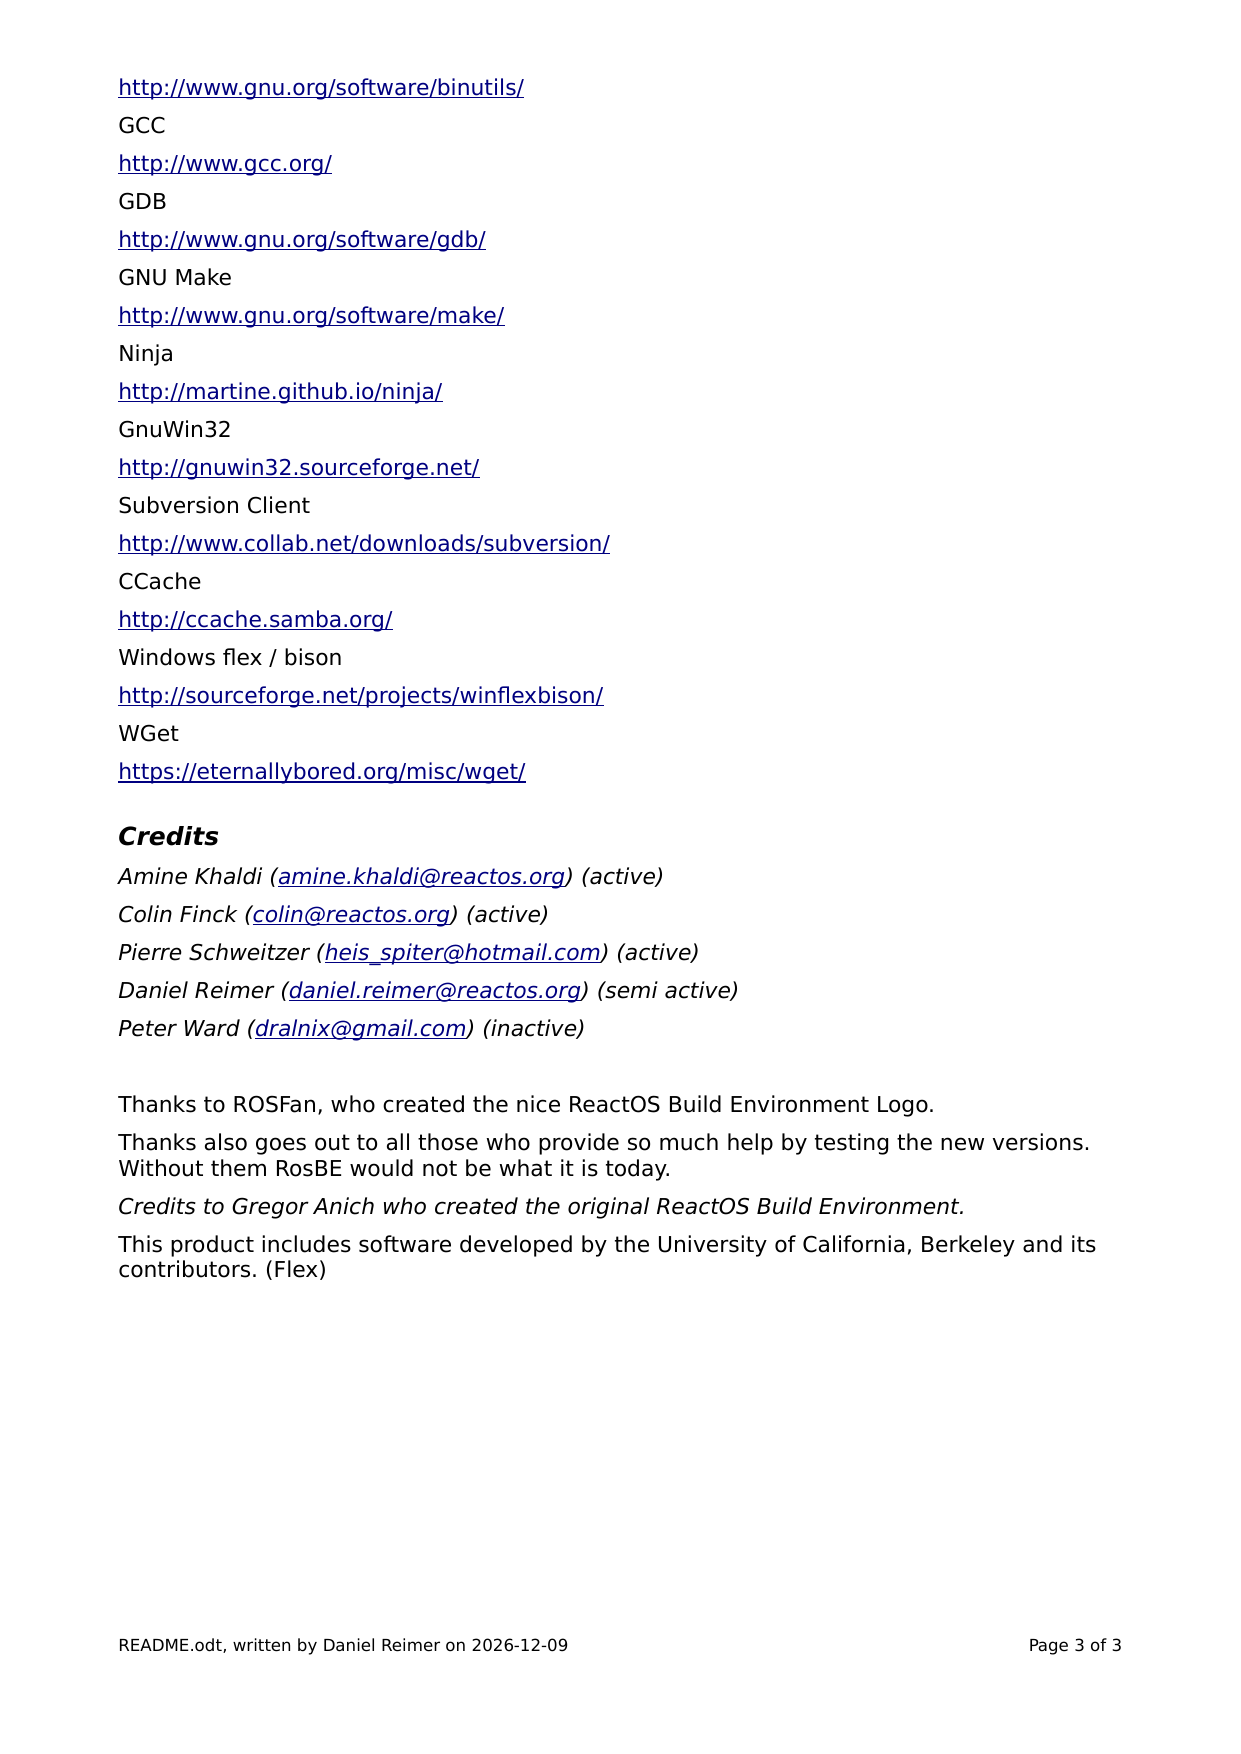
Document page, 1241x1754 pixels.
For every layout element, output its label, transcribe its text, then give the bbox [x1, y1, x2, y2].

text Daniel Reimer (daniel.reimer@reactos.org) (semi active) [118, 978, 1122, 1004]
text Colin Finck (colin@reactos.org) (active) [118, 902, 1122, 928]
text GNU Make [118, 265, 1122, 291]
text Credits to Gregor Anich who created the original ReactOS Build Environment. [118, 1194, 1122, 1219]
subtitle Credits [118, 822, 1122, 852]
text This product includes software developed by the University of California, Berkeley and its contributors. (Flex) [118, 1232, 1122, 1283]
text http://sourceforge.net/projects/winflexbison/ [118, 683, 1122, 709]
text GCC [118, 113, 1122, 138]
text http://www.gcc.org/ [118, 151, 1122, 177]
text Thanks to ROSFan, who created the nice ReactOS Build Environment Logo. [118, 1092, 1122, 1118]
text https://eternallybored.org/misc/wget/ [118, 759, 1122, 785]
text Pierre Schweitzer (heis_spiter@hotmail.com) (active) [118, 940, 1122, 966]
text Windows flex / bison [118, 645, 1122, 671]
text http://gnuwin32.sourceforge.net/ [118, 455, 1122, 481]
text Thanks also goes out to all those who provide so much help by testing the new versions. Without them RosBE would not be what it is today. [118, 1130, 1122, 1181]
text GnuWin32 [118, 417, 1122, 443]
text http://www.collab.net/downloads/subversion/ [118, 531, 1122, 557]
text Amine Khaldi (amine.khaldi@reactos.org) (active) [118, 864, 1122, 889]
text Ninja [118, 341, 1122, 367]
text http://ccache.samba.org/ [118, 607, 1122, 633]
text WGet [118, 721, 1122, 747]
text CCache [118, 569, 1122, 595]
text http://martine.github.io/ninja/ [118, 379, 1122, 405]
text Subversion Client [118, 493, 1122, 519]
text http://www.gnu.org/software/make/ [118, 303, 1122, 329]
text http://www.gnu.org/software/binutils/ [118, 75, 1122, 101]
text GDB [118, 189, 1122, 214]
text http://www.gnu.org/software/gdb/ [118, 227, 1122, 253]
text Peter Ward (dralnix@gmail.com) (inactive) [118, 1016, 1122, 1042]
